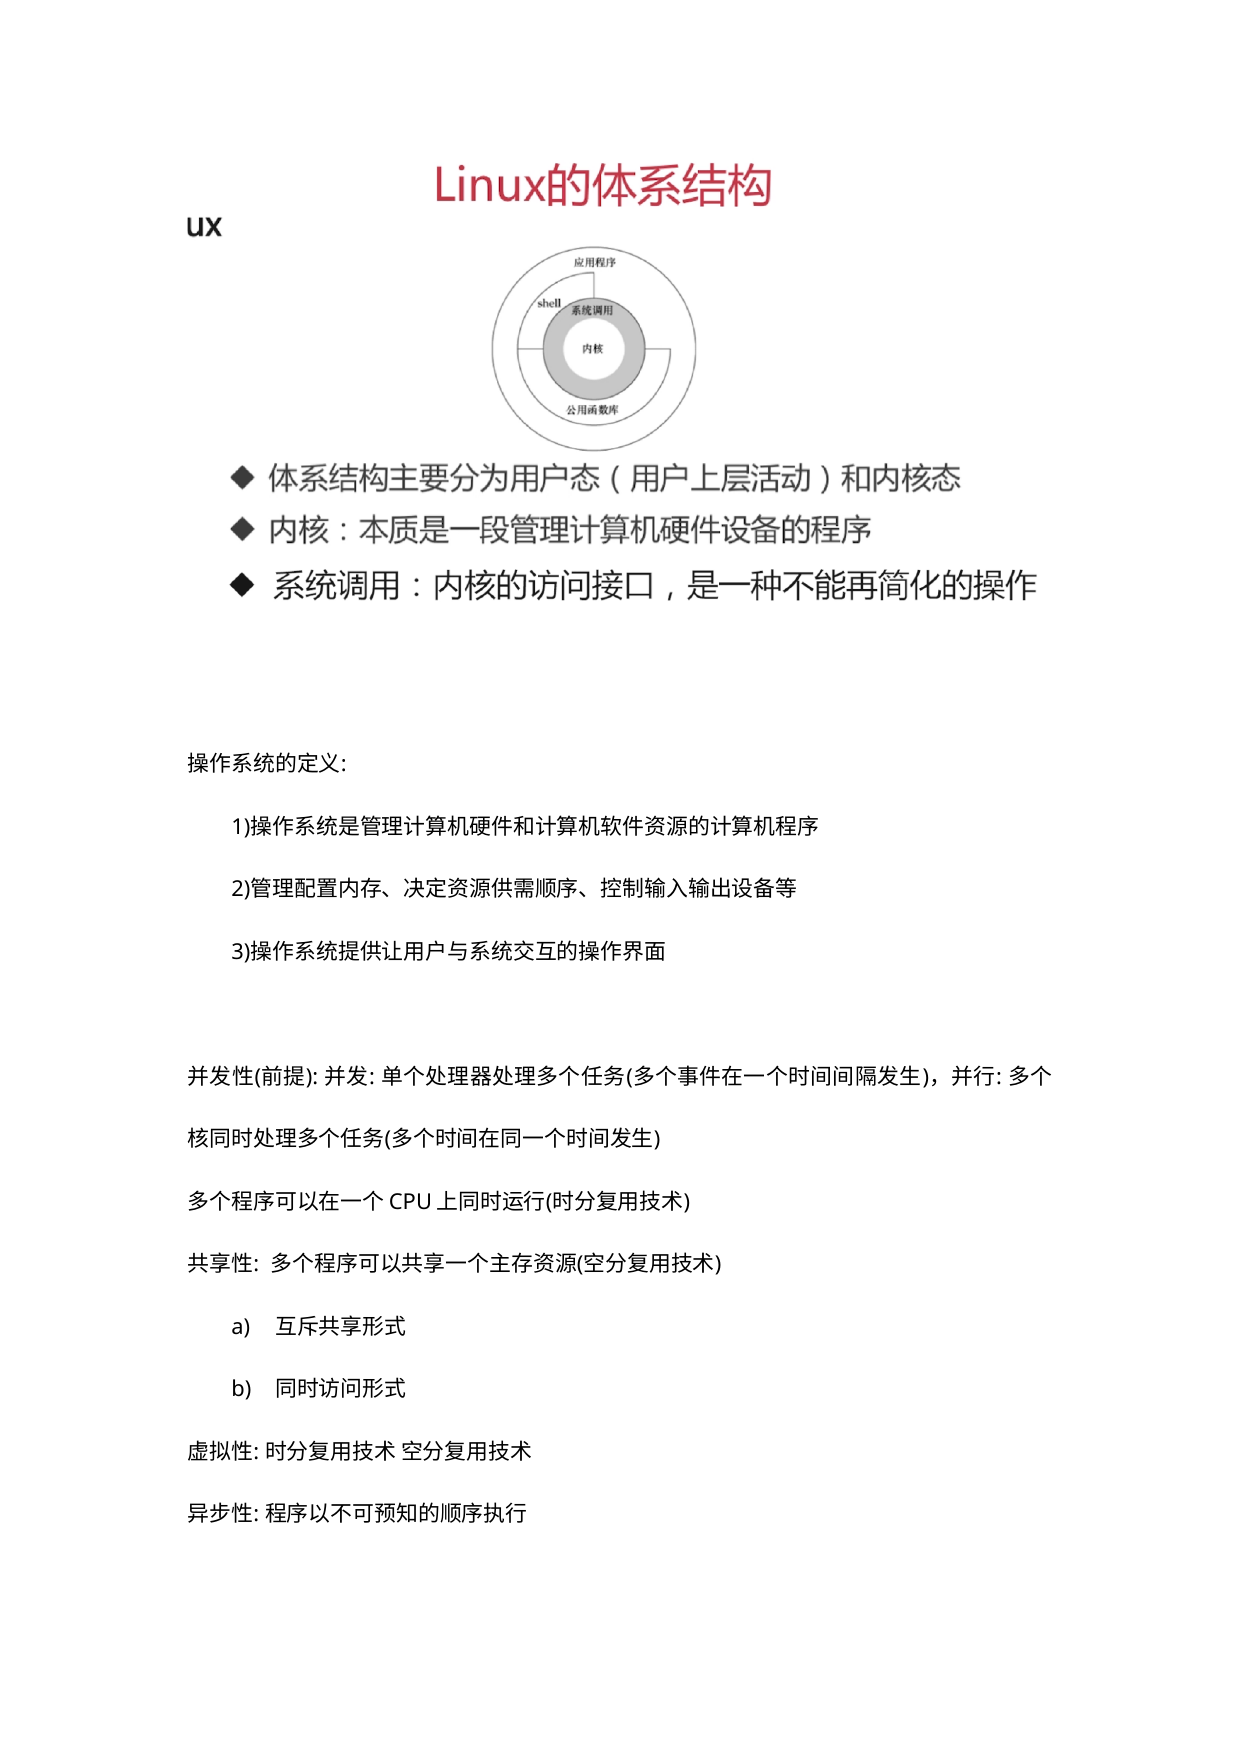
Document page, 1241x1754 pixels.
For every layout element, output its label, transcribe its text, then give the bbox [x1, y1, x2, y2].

text 共享性: 多个程序可以共享一个主存资源(空分复用技术) [187, 1221, 1053, 1283]
list 同时访问形式 [231, 1346, 1053, 1408]
text 1)操作系统是管理计算机硬件和计算机软件资源的计算机程序 [187, 783, 1053, 846]
text 3)操作系统提供让用户与系统交互的操作界面 [187, 908, 1053, 971]
text 异步性: 程序以不可预知的顺序执行 [187, 1471, 1053, 1533]
text 操作系统的定义: [187, 721, 1053, 783]
list 互斥共享形式 [231, 1283, 1053, 1346]
text 虚拟性: 时分复用技术 空分复用技术 [187, 1408, 1053, 1471]
text 2)管理配置内存、决定资源供需顺序、控制输入输出设备等 [187, 846, 1053, 908]
text 并发性(前提): 并发: 单个处理器处理多个任务(多个事件在一个时间间隔发生)，并行: 多个核同时处理多个任务(多个时间在同一个时间发生) [187, 1033, 1053, 1158]
text 多个程序可以在一个CPU上同时运行(时分复用技术) [187, 1158, 1053, 1221]
